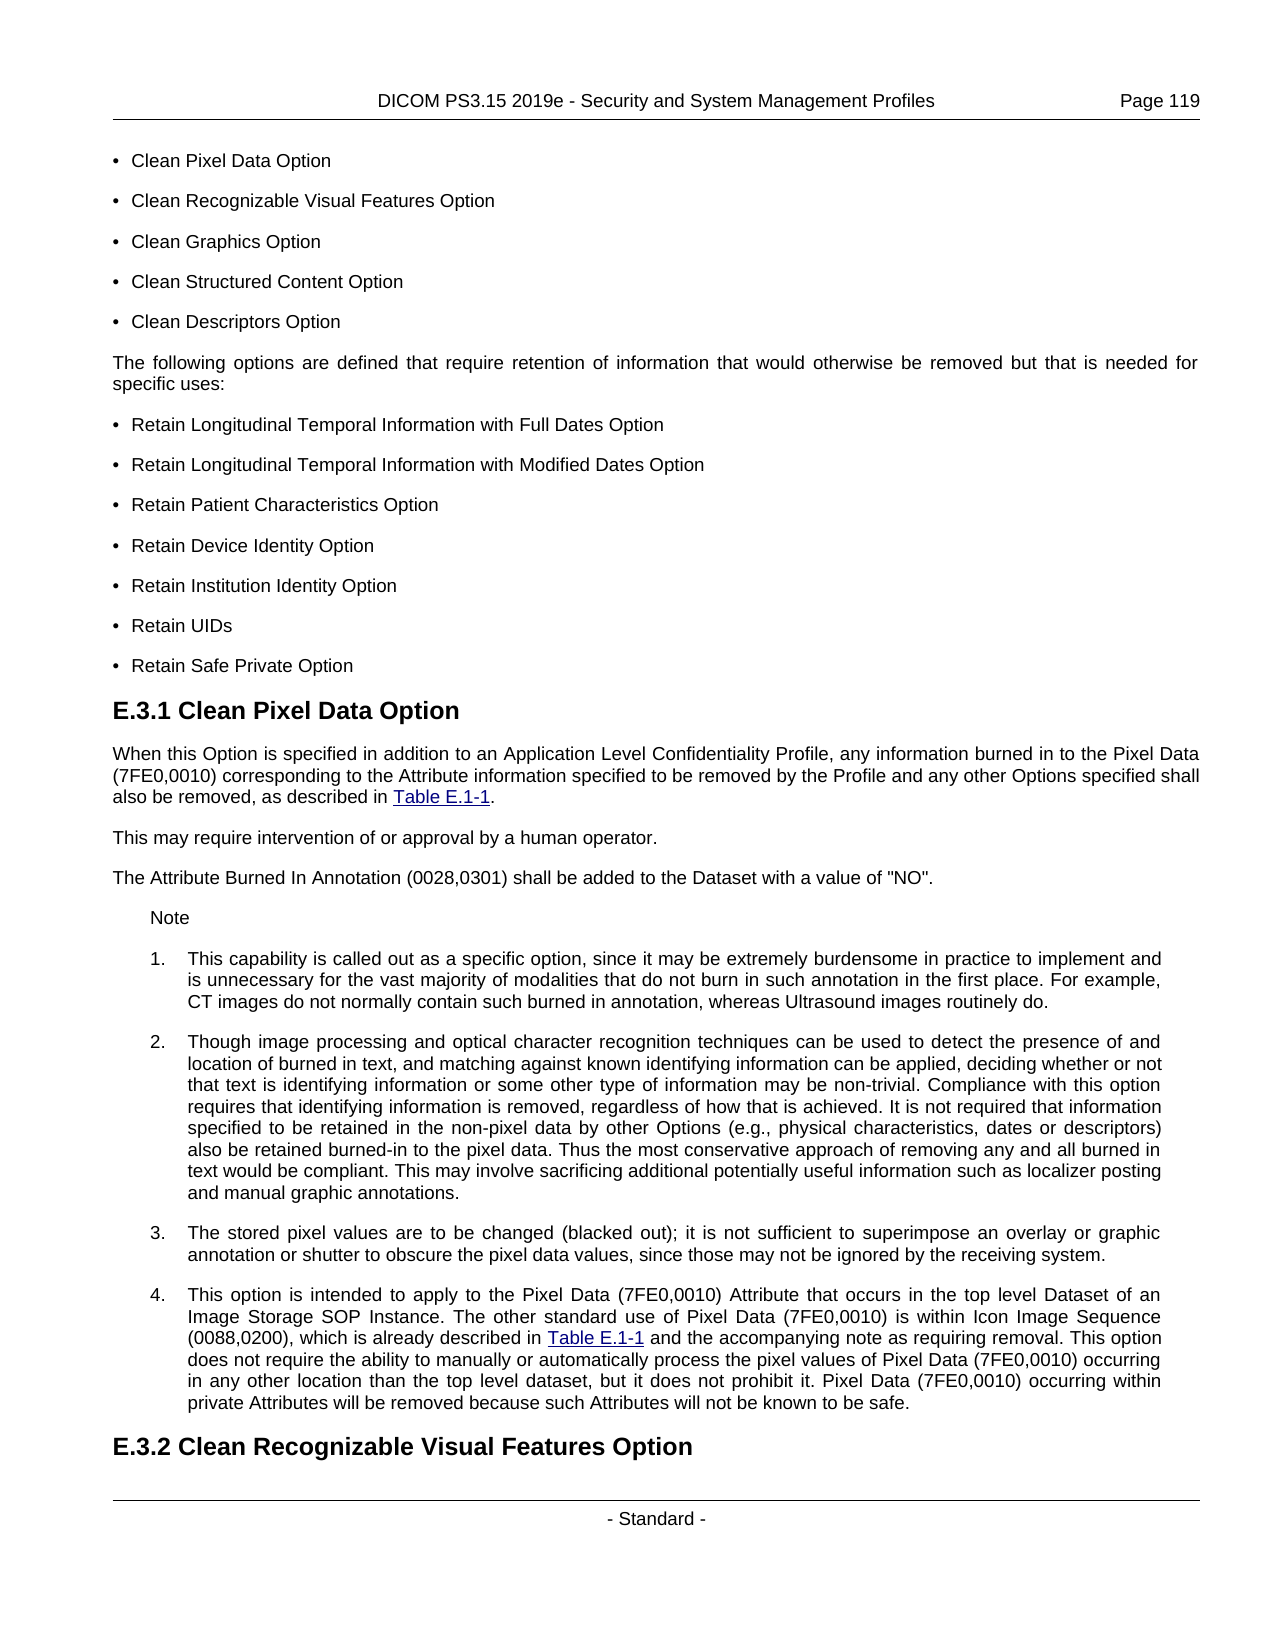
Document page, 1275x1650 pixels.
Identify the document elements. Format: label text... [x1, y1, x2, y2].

text • Clean Structured Content Option [112, 271, 1200, 292]
text • Clean Recognizable Visual Features Option [112, 190, 1200, 212]
text • Retain Patient Characteristics Option [112, 494, 1200, 516]
text • Clean Graphics Option [112, 231, 1200, 252]
text • Retain Institution Identity Option [112, 575, 1200, 596]
text When this Option is specified in addition to an Application Level Confidentiality Profile, any information burned in to the Pixel Data (7FE0,0010) corresponding to the Attribute information specified to be removed by the Profile and any other Options specified shall also be removed, as described in Table E.1-1. [112, 743, 1200, 808]
text Note [150, 907, 1162, 929]
text • Clean Pixel Data Option [112, 150, 1200, 172]
text 2. Though image processing and optical character recognition techniques can be used to detect the presence of and location of burned in text, and matching against known identifying information can be applied, deciding whether or not that text is identifying information or some other type of information may be non-trivial. Compliance with this option requires that identifying information is removed, regardless of how that is achieved. It is not required that information specified to be retained in the non-pixel data by other Options (e.g., physical characteristics, dates or descriptors) also be retained burned-in to the pixel data. Thus the most conservative approach of removing any and all burned in text would be compliant. This may involve sacrificing additional potentially useful information such as localizer posting and manual graphic annotations. [150, 1031, 1162, 1203]
text E.3.2 Clean Recognizable Visual Features Option [112, 1432, 1200, 1461]
text E.3.1 Clean Pixel Data Option [112, 696, 1200, 724]
text 1. This capability is called out as a specific option, since it may be extremely burdensome in practice to implement and is unnecessary for the vast majority of modalities that do not burn in such annotation in the first place. For example, CT images do not normally contain such burned in annotation, whereas Ultrasound images routinely do. [150, 947, 1162, 1012]
text The following options are defined that require retention of information that would otherwise be removed but that is needed for specific uses: [112, 352, 1200, 395]
text • Retain Longitudinal Temporal Information with Modified Dates Option [112, 454, 1200, 475]
text 4. This option is intended to apply to the Pixel Data (7FE0,0010) Attribute that occurs in the top level Dataset of an Image Storage SOP Instance. The other standard use of Pixel Data (7FE0,0010) is within Icon Image Sequence (0088,0200), which is already described in Table E.1-1 and the accompanying note as requiring removal. This option does not require the ability to manually or automatically process the pixel values of Pixel Data (7FE0,0010) occurring in any other location than the top level dataset, but it does not prohibit it. Pixel Data (7FE0,0010) occurring within private Attributes will be removed because such Attributes will not be known to be safe. [150, 1284, 1162, 1413]
text • Retain Safe Private Option [112, 655, 1200, 677]
text • Clean Descriptors Option [112, 311, 1200, 333]
text • Retain UIDs [112, 615, 1200, 637]
text • Retain Longitudinal Temporal Information with Full Dates Option [112, 413, 1200, 435]
text • Retain Device Identity Option [112, 534, 1200, 556]
text The Attribute Burned In Annotation (0028,0301) shall be added to the Dataset with a value of "NO". [112, 867, 1200, 888]
text This may require intervention of or approval by a human operator. [112, 827, 1200, 848]
text 3. The stored pixel values are to be changed (blacked out); it is not sufficient to superimpose an overlay or graphic annotation or shutter to obscure the pixel data values, since those may not be ignored by the receiving system. [150, 1222, 1162, 1265]
